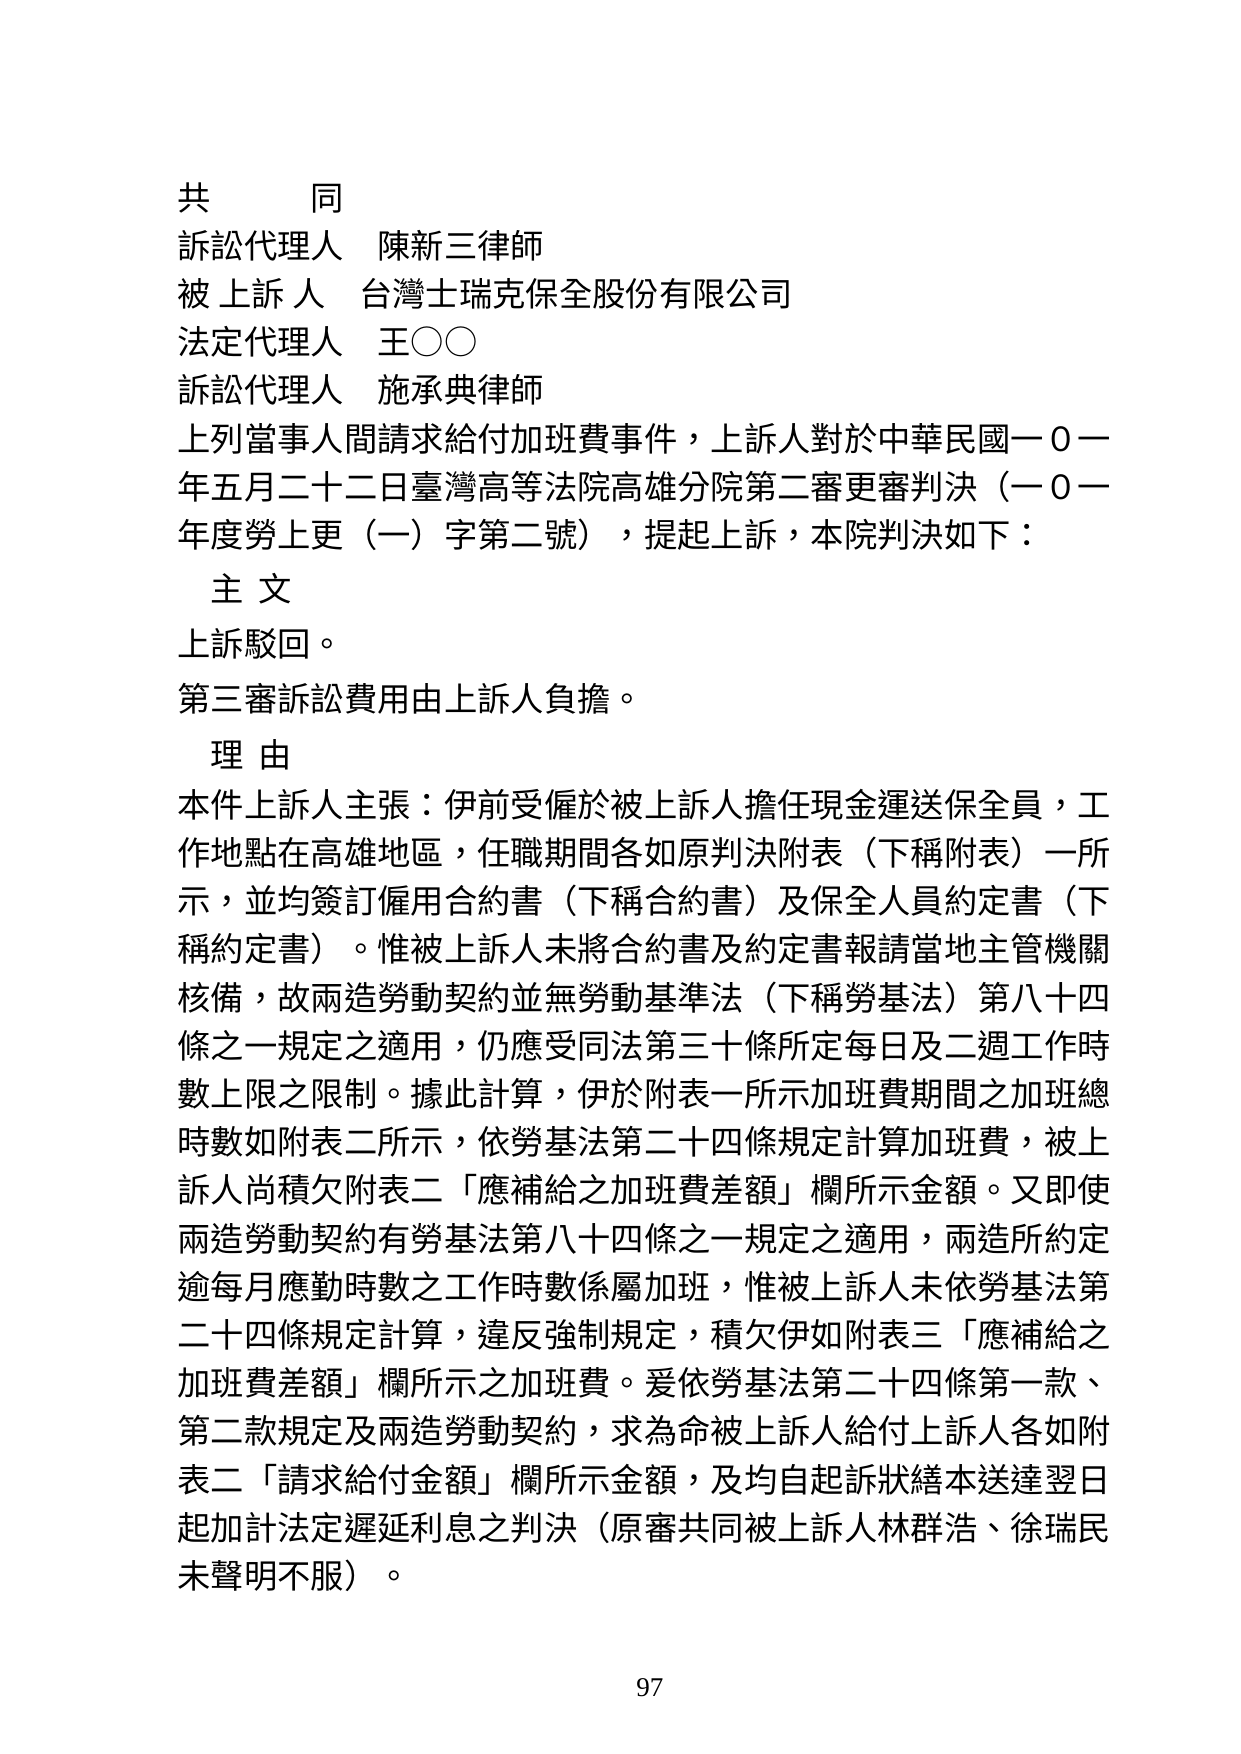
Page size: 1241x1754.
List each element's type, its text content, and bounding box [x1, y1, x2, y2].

text 條之一規定之適用，仍應受同法第三十條所定每日及二週工作時 [177, 1019, 1122, 1068]
text 第三審訴訟費用由上訴人負擔。 [177, 668, 1122, 723]
text 核備，故兩造勞動契約並無勞動基準法（下稱勞基法）第八十四 [177, 971, 1122, 1019]
text 訴訟代理人 陳新三律師 [177, 219, 1122, 268]
text 起加計法定遲延利息之判決（原審共同被上訴人林群浩、徐瑞民 [177, 1502, 1122, 1550]
text 數上限之限制。據此計算，伊於附表一所示加班費期間之加班總 [177, 1068, 1122, 1116]
text 上訴駁回。 [177, 612, 1122, 668]
text 二十四條規定計算，違反強制規定，積欠伊如附表三「應補給之 [177, 1309, 1122, 1357]
text 逾每月應勤時數之工作時數係屬加班，惟被上訴人未依勞基法第 [177, 1261, 1122, 1309]
text 示，並均簽訂僱用合約書（下稱合約書）及保全人員約定書（下 [177, 875, 1122, 923]
text 作地點在高雄地區，任職期間各如原判決附表（下稱附表）一所 [177, 827, 1122, 875]
text 時數如附表二所示，依勞基法第二十四條規定計算加班費，被上 [177, 1116, 1122, 1164]
text 年五月二十二日臺灣高等法院高雄分院第二審更審判決（一０一 [177, 461, 1122, 509]
text 訴訟代理人 施承典律師 [177, 364, 1122, 412]
text 本件上訴人主張：伊前受僱於被上訴人擔任現金運送保全員，工 [177, 778, 1122, 827]
text 法定代理人 王○○ [177, 316, 1122, 364]
text 被 上訴 人 台灣士瑞克保全股份有限公司 [177, 268, 1122, 316]
text 未聲明不服）。 [177, 1550, 1122, 1598]
text 稱約定書）。惟被上訴人未將合約書及約定書報請當地主管機關 [177, 923, 1122, 971]
text 表二「請求給付金額」欄所示金額，及均自起訴狀繕本送達翌日 [177, 1453, 1122, 1502]
text 主 文 [177, 557, 1122, 612]
text 上列當事人間請求給付加班費事件，上訴人對於中華民國一０一 [177, 412, 1122, 461]
text 訴人尚積欠附表二「應補給之加班費差額」欄所示金額。又即使 [177, 1164, 1122, 1212]
text 理 由 [177, 723, 1122, 778]
text 兩造勞動契約有勞基法第八十四條之一規定之適用，兩造所約定 [177, 1212, 1122, 1261]
text 共 同 [177, 171, 1122, 219]
text 第二款規定及兩造勞動契約，求為命被上訴人給付上訴人各如附 [177, 1405, 1122, 1453]
text 加班費差額」欄所示之加班費。爰依勞基法第二十四條第一款、 [177, 1357, 1122, 1405]
text 年度勞上更（一）字第二號），提起上訴，本院判決如下： [177, 509, 1122, 557]
